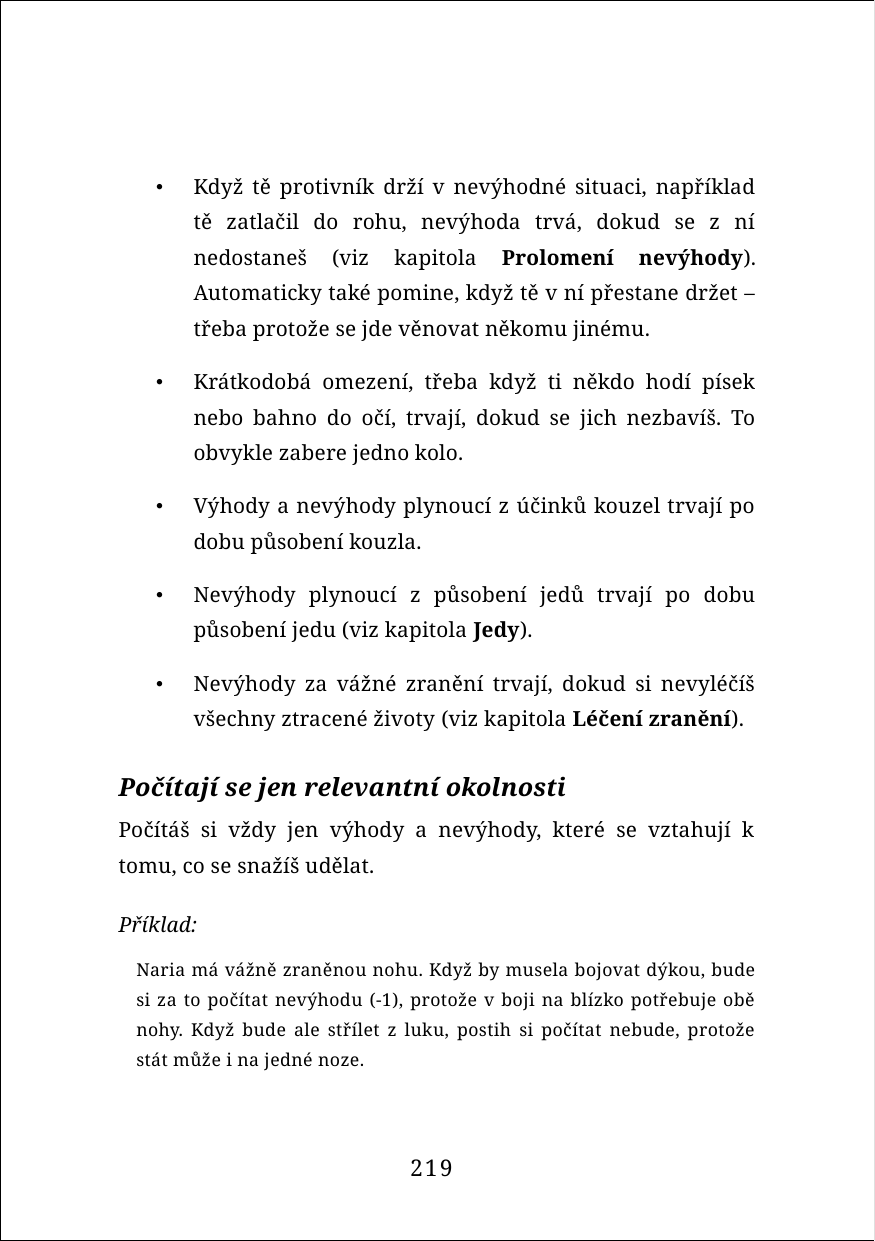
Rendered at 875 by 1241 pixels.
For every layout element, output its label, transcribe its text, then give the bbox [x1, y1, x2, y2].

list Výhody a nevýhody plynoucí z účinků kouzel trvají po dobu působení kouzla. [156, 491, 756, 555]
text Naria má vážně zraněnou nohu. Když by musela bojovat dýkou, bude si za to počítat nevýhodu (-1), protože v boji na blízko potřebuje obě nohy. Když bude ale střílet z luku, postih si počítat nebude, protože stát může i na jedné noze. [136, 957, 756, 1072]
text Počítáš si vždy jen výhody a nevýhody, které se vztahují k tomu, co se snažíš udělat. [118, 815, 756, 879]
list Krátkodobá omezení, třeba když ti někdo hodí písek nebo bahno do očí, trvají, dokud se jich nezbavíš. To obvykle zabere jedno kolo. [156, 367, 756, 467]
list Nevýhody plynoucí z působení jedů trvají po dobu působení jedu (viz kapitola Jedy). [156, 580, 756, 644]
subtitle Počítají se jen relevantní okolnosti [118, 769, 756, 803]
list Když tě protivník drží v nevýhodné situaci, například tě zatlačil do rohu, nevýhoda trvá, dokud se z ní nedostaneš (viz kapitola Prolomení nevýhody). Automaticky také pomine, když tě v ní přestane držet – třeba protože se jde věnovat někomu jinému. [156, 172, 756, 342]
list Nevýhody za vážné zranění trvají, dokud si nevyléčíš všechny ztracené životy (viz kapitola Léčení zranění). [156, 669, 756, 733]
text Příklad: [118, 910, 756, 938]
